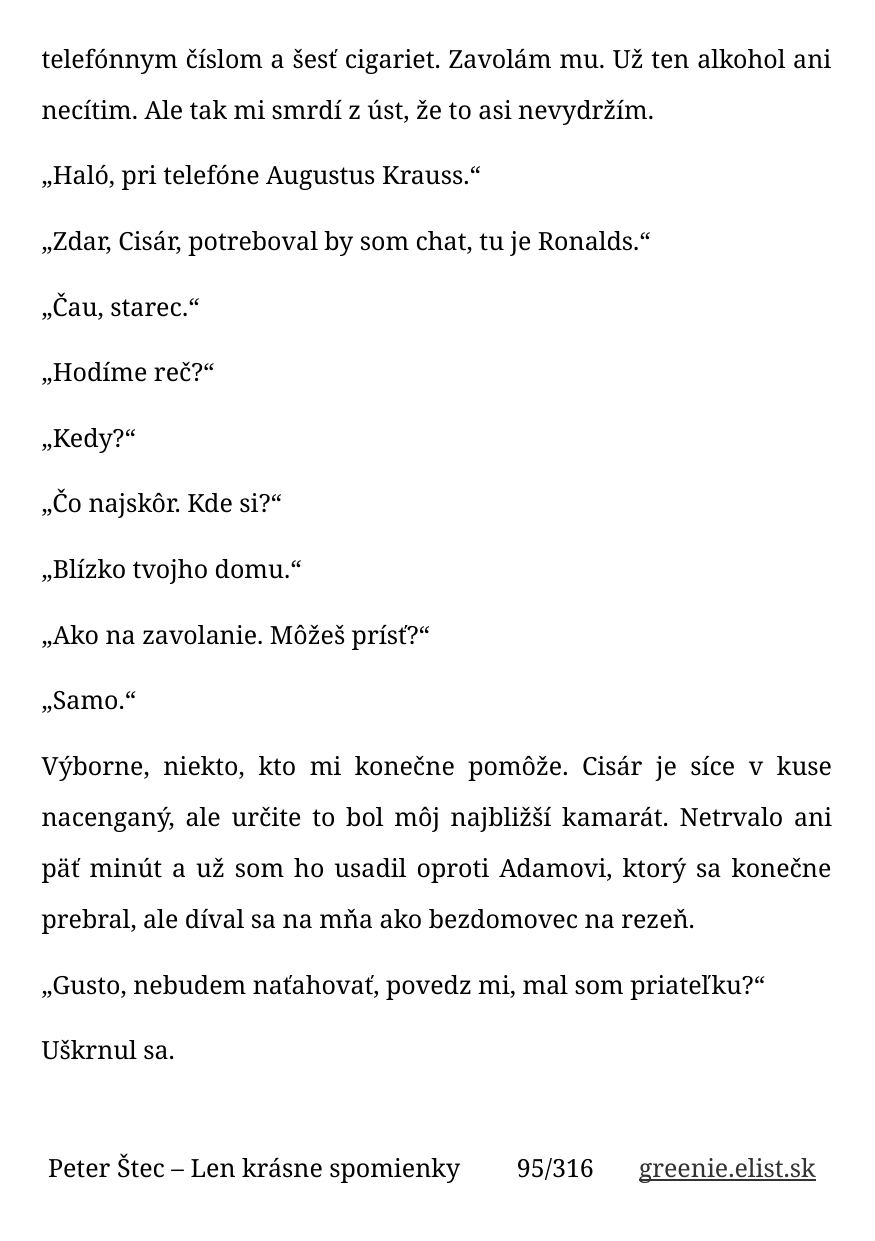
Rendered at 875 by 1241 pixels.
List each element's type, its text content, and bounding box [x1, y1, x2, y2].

text telefónnym číslom a šesť cigariet. Zavolám mu. Už ten alkohol ani necítim. Ale tak mi smrdí z úst, že to asi nevydržím. [41, 41, 833, 126]
text „Haló, pri telefóne Augustus Krauss.“ [41, 158, 833, 192]
text „Hodíme reč?“ [41, 355, 833, 389]
text „Čo najskôr. Kde si?“ [41, 486, 833, 520]
text „Ako na zavolanie. Môžeš prísť?“ [41, 617, 833, 651]
text „Kedy?“ [41, 421, 833, 454]
text „Čau, starec.“ [41, 289, 833, 323]
text Výborne, niekto, kto mi konečne pomôže. Cisár je síce v kuse nacenganý, ale určite to bol môj najbližší kamarát. Netrvalo ani päť minút a už som ho usadil oproti Adamovi, ktorý sa konečne prebral, ale díval sa na mňa ako bezdomovec na rezeň. [41, 749, 833, 936]
text „Zdar, Cisár, potreboval by som chat, tu je Ronalds.“ [41, 224, 833, 258]
text „Gusto, nebudem naťahovať, povedz mi, mal som priateľku?“ [41, 967, 833, 1001]
text „Blízko tvojho domu.“ [41, 552, 833, 586]
text „Samo.“ [41, 683, 833, 717]
text Uškrnul sa. [41, 1033, 833, 1067]
